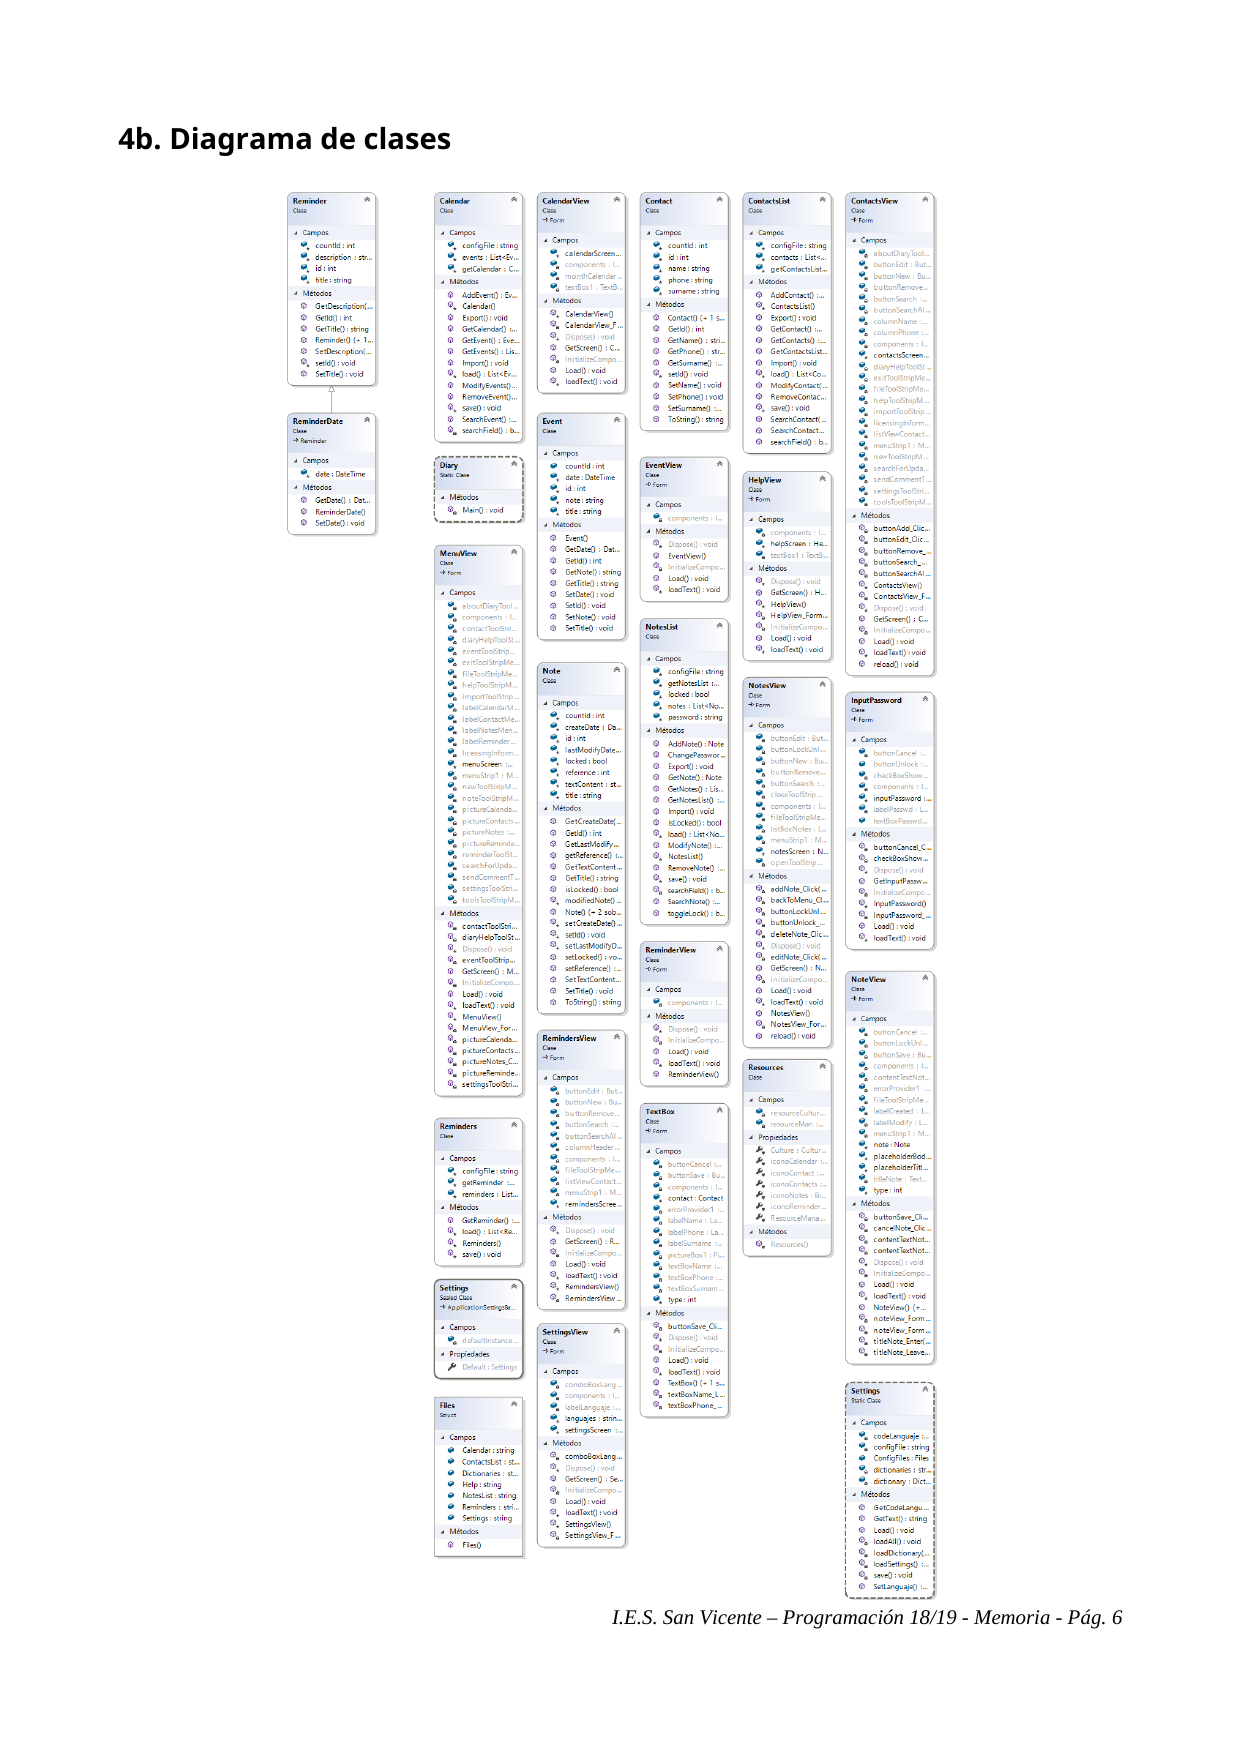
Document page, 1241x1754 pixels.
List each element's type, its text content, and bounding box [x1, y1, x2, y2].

subtitle 4b. Diagrama de clases [118, 118, 1122, 158]
picture [281, 186, 939, 1603]
